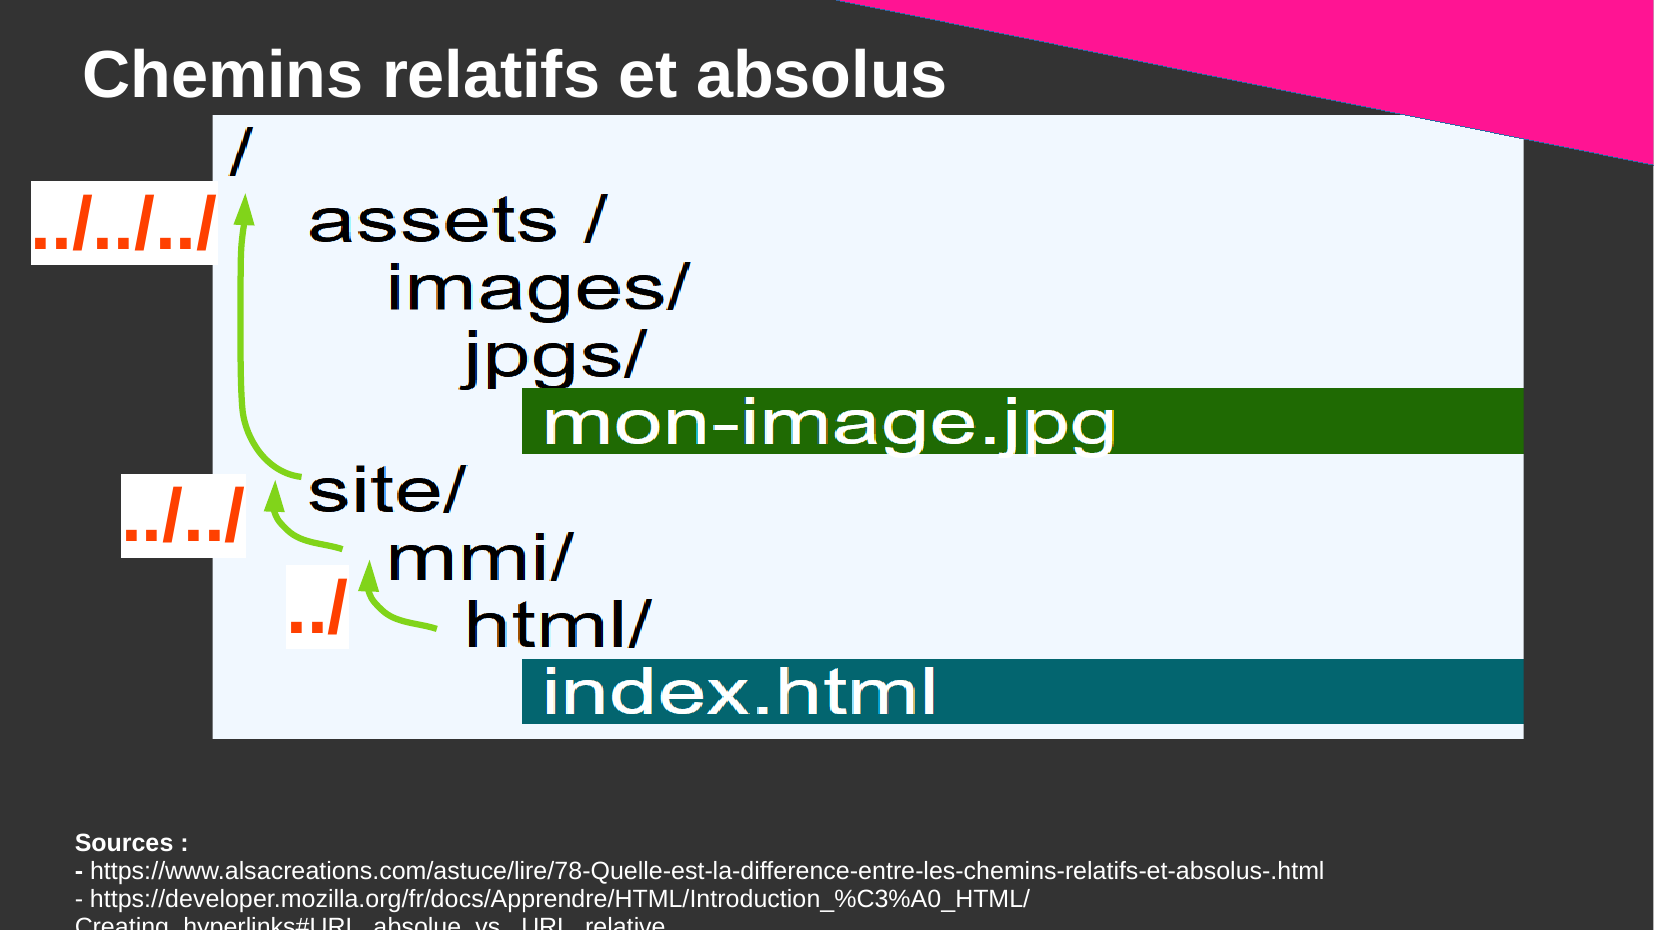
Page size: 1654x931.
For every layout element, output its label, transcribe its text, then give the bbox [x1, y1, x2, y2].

picture [212, 273, 267, 466]
text_box ../ [271, 558, 378, 657]
text_box ../../../ [16, 173, 241, 273]
text_box Sources : - https://www.alsacreations.com/astuce/lire/78-Quelle-est-la-difference-entre-les-chemins-relatifs-et-absolus-.html - https://developer.mozilla.org/fr/docs/Apprendre/HTML/Introduction_%C3%A0_HTML/Creating_hyperlinks#URL_absolue_vs._URL_relative [60, 821, 1546, 931]
title Chemins relatifs et absolus [82, 37, 1571, 122]
picture [212, 122, 1524, 739]
text_box ../../ [106, 466, 272, 566]
text_box [836, 0, 1654, 166]
